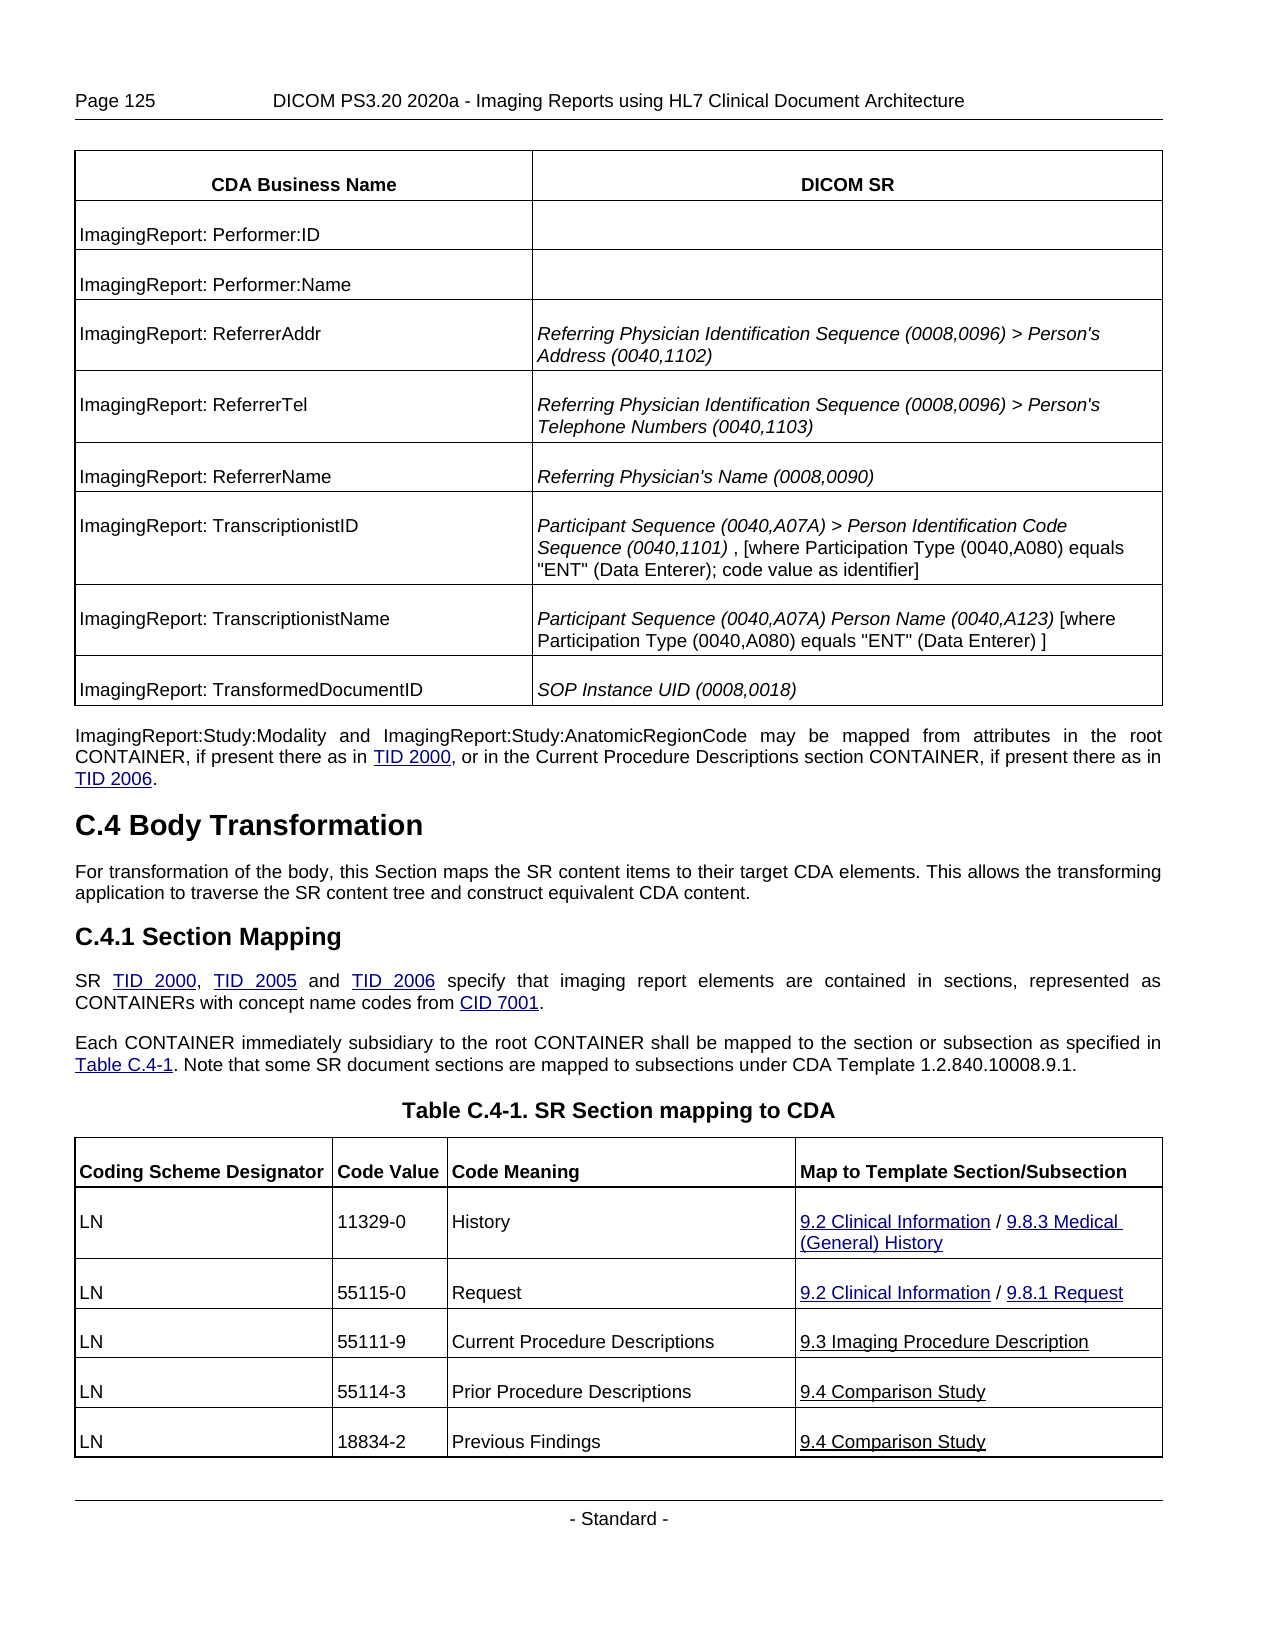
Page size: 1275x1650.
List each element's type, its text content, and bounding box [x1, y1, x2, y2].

table_cell 11329-0 [333, 1188, 447, 1258]
table_cell LN [76, 1309, 332, 1357]
table_cell 9.2 Clinical Information / 9.8.1 Request [796, 1259, 1162, 1307]
table_header CDA Business Name [76, 151, 532, 200]
table_cell 55114-3 [333, 1358, 447, 1407]
table_cell Previous Findings [448, 1408, 795, 1456]
table_cell History [448, 1188, 795, 1258]
table_cell 9.2 Clinical Information / 9.8.3 Medical (General) History [796, 1188, 1162, 1258]
text C.4.1 Section Mapping [75, 922, 1162, 951]
table_cell Referring Physician's Name (0008,0090) [533, 443, 1162, 491]
table_cell ImagingReport: ReferrerTel [76, 371, 532, 442]
text Table C.4-1. SR Section mapping to CDA [75, 1097, 1162, 1123]
table_cell 9.4 Comparison Study [796, 1358, 1162, 1407]
table_cell LN [76, 1259, 332, 1307]
table_cell ImagingReport: TranscriptionistName [76, 585, 532, 655]
text Each CONTAINER immediately subsidiary to the root CONTAINER shall be mapped to the section or subsection as specified in Table C.4-1. Note that some SR document sections are mapped to subsections under CDA Template 1.2.840.10008.9.1. [75, 1032, 1162, 1075]
table_cell LN [76, 1408, 332, 1456]
table_header DICOM SR [533, 151, 1162, 200]
table_cell ImagingReport: ReferrerAddr [76, 300, 532, 370]
table_cell 9.3 Imaging Procedure Description [796, 1309, 1162, 1357]
table_cell 55111-9 [333, 1309, 447, 1357]
table_cell ImagingReport: Performer:Name [76, 250, 532, 299]
table_cell Referring Physician Identification Sequence (0008,0096) > Person's Address (0040,1102) [533, 300, 1162, 370]
table_cell 9.4 Comparison Study [796, 1408, 1162, 1456]
table_cell Participant Sequence (0040,A07A) Person Name (0040,A123) [where Participation Type (0040,A080) equals "ENT" (Data Enterer) ] [533, 585, 1162, 655]
table_cell Referring Physician Identification Sequence (0008,0096) > Person's Telephone Numbers (0040,1103) [533, 371, 1162, 442]
table_cell Prior Procedure Descriptions [448, 1358, 795, 1407]
table_cell ImagingReport: Performer:ID [76, 201, 532, 249]
text For transformation of the body, this Section maps the SR content items to their target CDA elements. This allows the transforming application to traverse the SR content tree and construct equivalent CDA content. [75, 861, 1162, 904]
table_header Coding Scheme Designator [76, 1138, 332, 1186]
table_cell [533, 250, 1162, 299]
table_cell SOP Instance UID (0008,0018) [533, 656, 1162, 705]
table_cell ImagingReport: TranscriptionistID [76, 492, 532, 584]
text C.4 Body Transformation [75, 808, 1162, 842]
table_cell [533, 201, 1162, 249]
table_cell ImagingReport: ReferrerName [76, 443, 532, 491]
table_cell ImagingReport: TransformedDocumentID [76, 656, 532, 705]
table_cell Request [448, 1259, 795, 1307]
table_cell LN [76, 1188, 332, 1258]
text ImagingReport:Study:Modality and ImagingReport:Study:AnatomicRegionCode may be mapped from attributes in the root CONTAINER, if present there as in TID 2000, or in the Current Procedure Descriptions section CONTAINER, if present there as in TID 2006. [75, 725, 1162, 789]
text SR TID 2000, TID 2005 and TID 2006 specify that imaging report elements are contained in sections, represented as CONTAINERs with concept name codes from CID 7001. [75, 970, 1162, 1013]
table_cell Current Procedure Descriptions [448, 1309, 795, 1357]
table_cell Participant Sequence (0040,A07A) > Person Identification Code Sequence (0040,1101) , [where Participation Type (0040,A080) equals "ENT" (Data Enterer); code value as identifier] [533, 492, 1162, 584]
table_header Code Value [333, 1138, 447, 1186]
table_header Map to Template Section/Subsection [796, 1138, 1162, 1186]
table_header Code Meaning [448, 1138, 795, 1186]
table_cell LN [76, 1358, 332, 1407]
table_cell 18834-2 [333, 1408, 447, 1456]
table_cell 55115-0 [333, 1259, 447, 1307]
